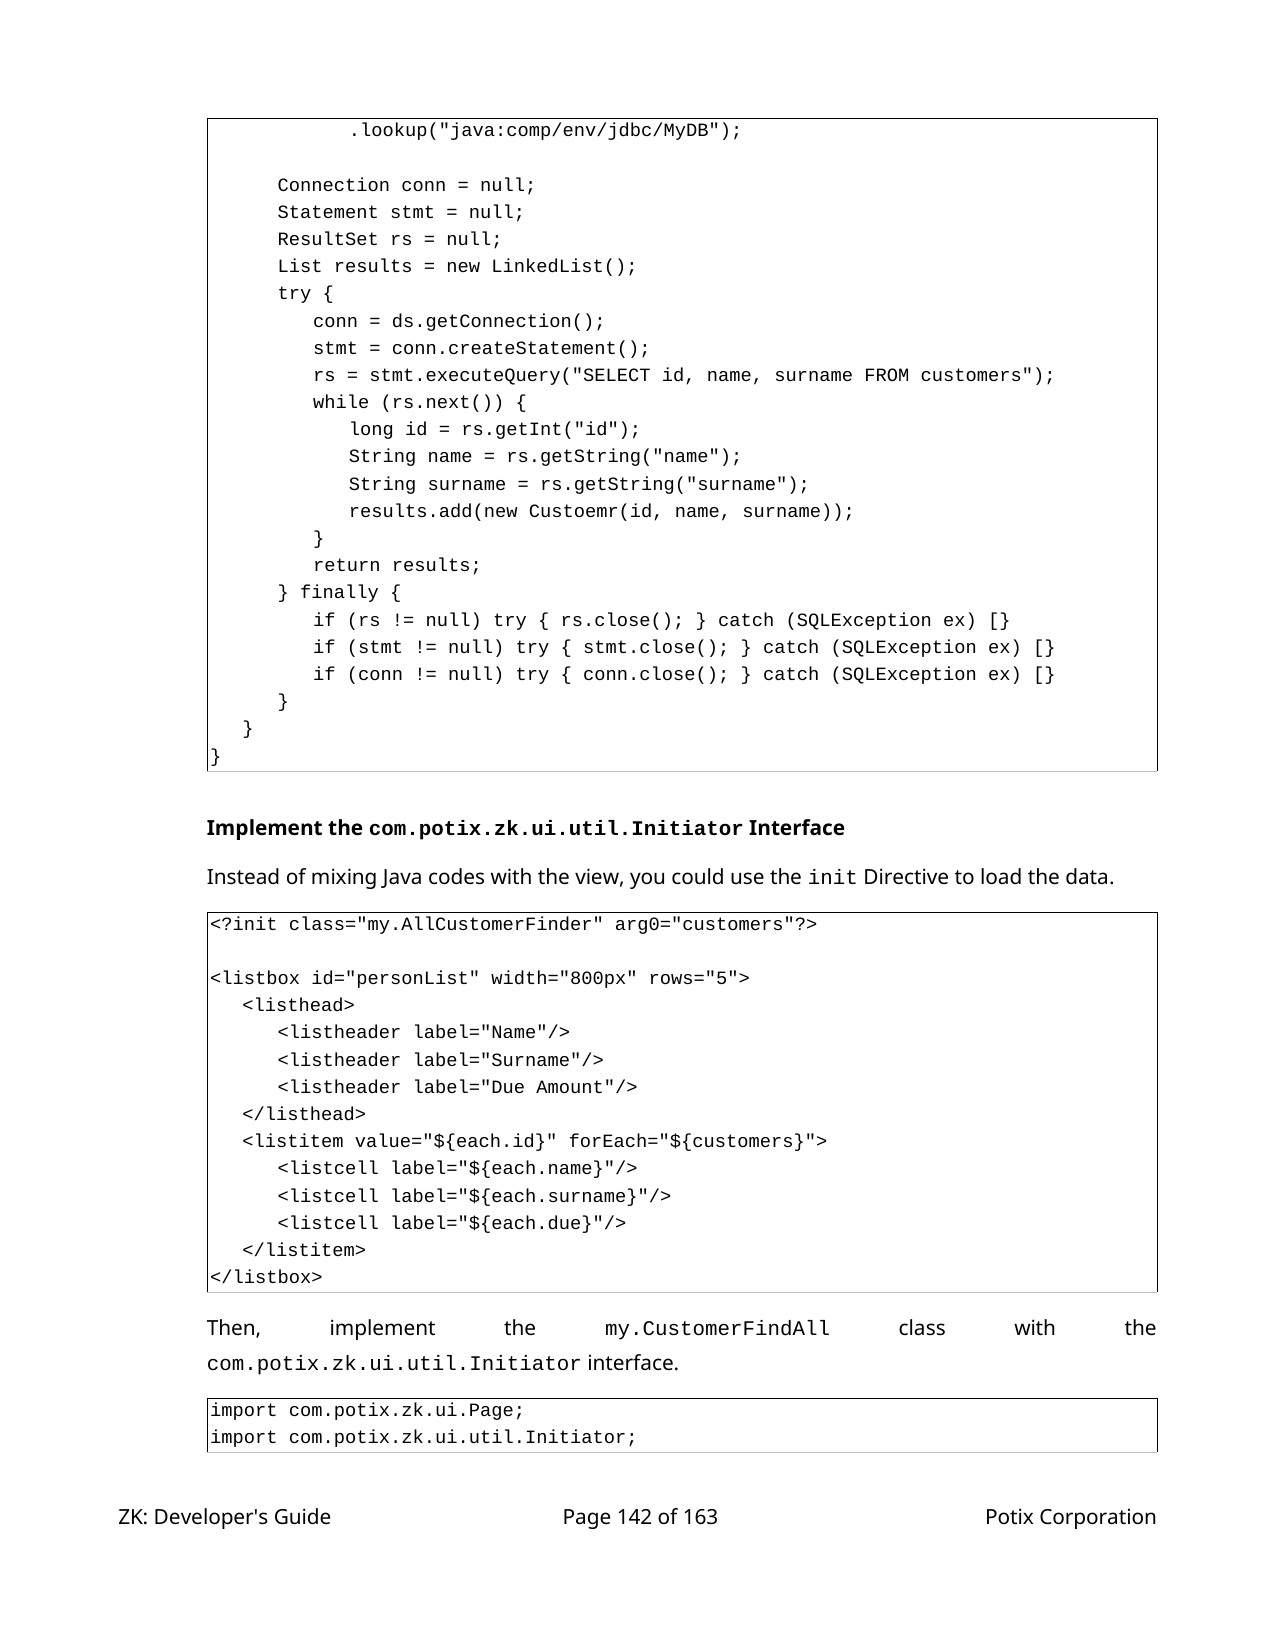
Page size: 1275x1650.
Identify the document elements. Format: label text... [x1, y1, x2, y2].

text } finally { [208, 580, 1157, 604]
text Instead of mixing Java codes with the view, you could use the init Directive to load the data. [207, 862, 1157, 891]
text import com.potix.zk.ui.Page; [208, 1399, 1157, 1422]
text <listheader label="Due Amount"/> [208, 1075, 1157, 1099]
text long id = rs.getInt("id"); [208, 417, 1157, 441]
text conn = ds.getConnection(); [208, 308, 1157, 333]
text } [208, 743, 1157, 771]
text List results = new LinkedList(); [208, 254, 1157, 278]
text } [208, 689, 1157, 713]
text <listheader label="Name"/> [208, 1020, 1157, 1044]
text } [208, 526, 1157, 550]
text <listheader label="Surname"/> [208, 1047, 1157, 1072]
text .lookup("java:comp/env/jdbc/MyDB"); [208, 119, 1157, 142]
text <listcell label="${each.name}"/> [208, 1156, 1157, 1181]
text } [208, 716, 1157, 741]
text String surname = rs.getString("surname"); [208, 472, 1157, 496]
text <listitem value="${each.id}" forEach="${customers}"> [208, 1129, 1157, 1153]
text <listcell label="${each.surname}"/> [208, 1183, 1157, 1208]
text stmt = conn.createStatement(); [208, 336, 1157, 360]
text if (stmt != null) try { stmt.close(); } catch (SQLException ex) [} [208, 635, 1157, 659]
text rs = stmt.executeQuery("SELECT id, name, surname FROM customers"); [208, 363, 1157, 387]
text import com.potix.zk.ui.util.Initiator; [208, 1425, 1157, 1452]
subtitle Implement the com.potix.zk.ui.util.Initiator Interface [207, 813, 1157, 842]
text <listbox id="personList" width="800px" rows="5"> [208, 966, 1157, 990]
text </listhead> [208, 1102, 1157, 1126]
text if (rs != null) try { rs.close(); } catch (SQLException ex) [} [208, 607, 1157, 632]
text <listcell label="${each.due}"/> [208, 1211, 1157, 1235]
text if (conn != null) try { conn.close(); } catch (SQLException ex) [} [208, 662, 1157, 686]
text <?init class="my.AllCustomerFinder" arg0="customers"?> [208, 913, 1157, 936]
text try { [208, 281, 1157, 306]
text Statement stmt = null; [208, 200, 1157, 224]
text Then, implement the my.CustomerFindAll class with the com.potix.zk.ui.util.Initiator interface. [207, 1313, 1157, 1377]
text String name = rs.getString("name"); [208, 444, 1157, 469]
text return results; [208, 553, 1157, 577]
text </listbox> [208, 1265, 1157, 1292]
text Connection conn = null; [208, 172, 1157, 197]
text ResultSet rs = null; [208, 227, 1157, 251]
text while (rs.next()) { [208, 390, 1157, 414]
text </listitem> [208, 1238, 1157, 1262]
text <listhead> [208, 993, 1157, 1017]
text results.add(new Custoemr(id, name, surname)); [208, 499, 1157, 523]
